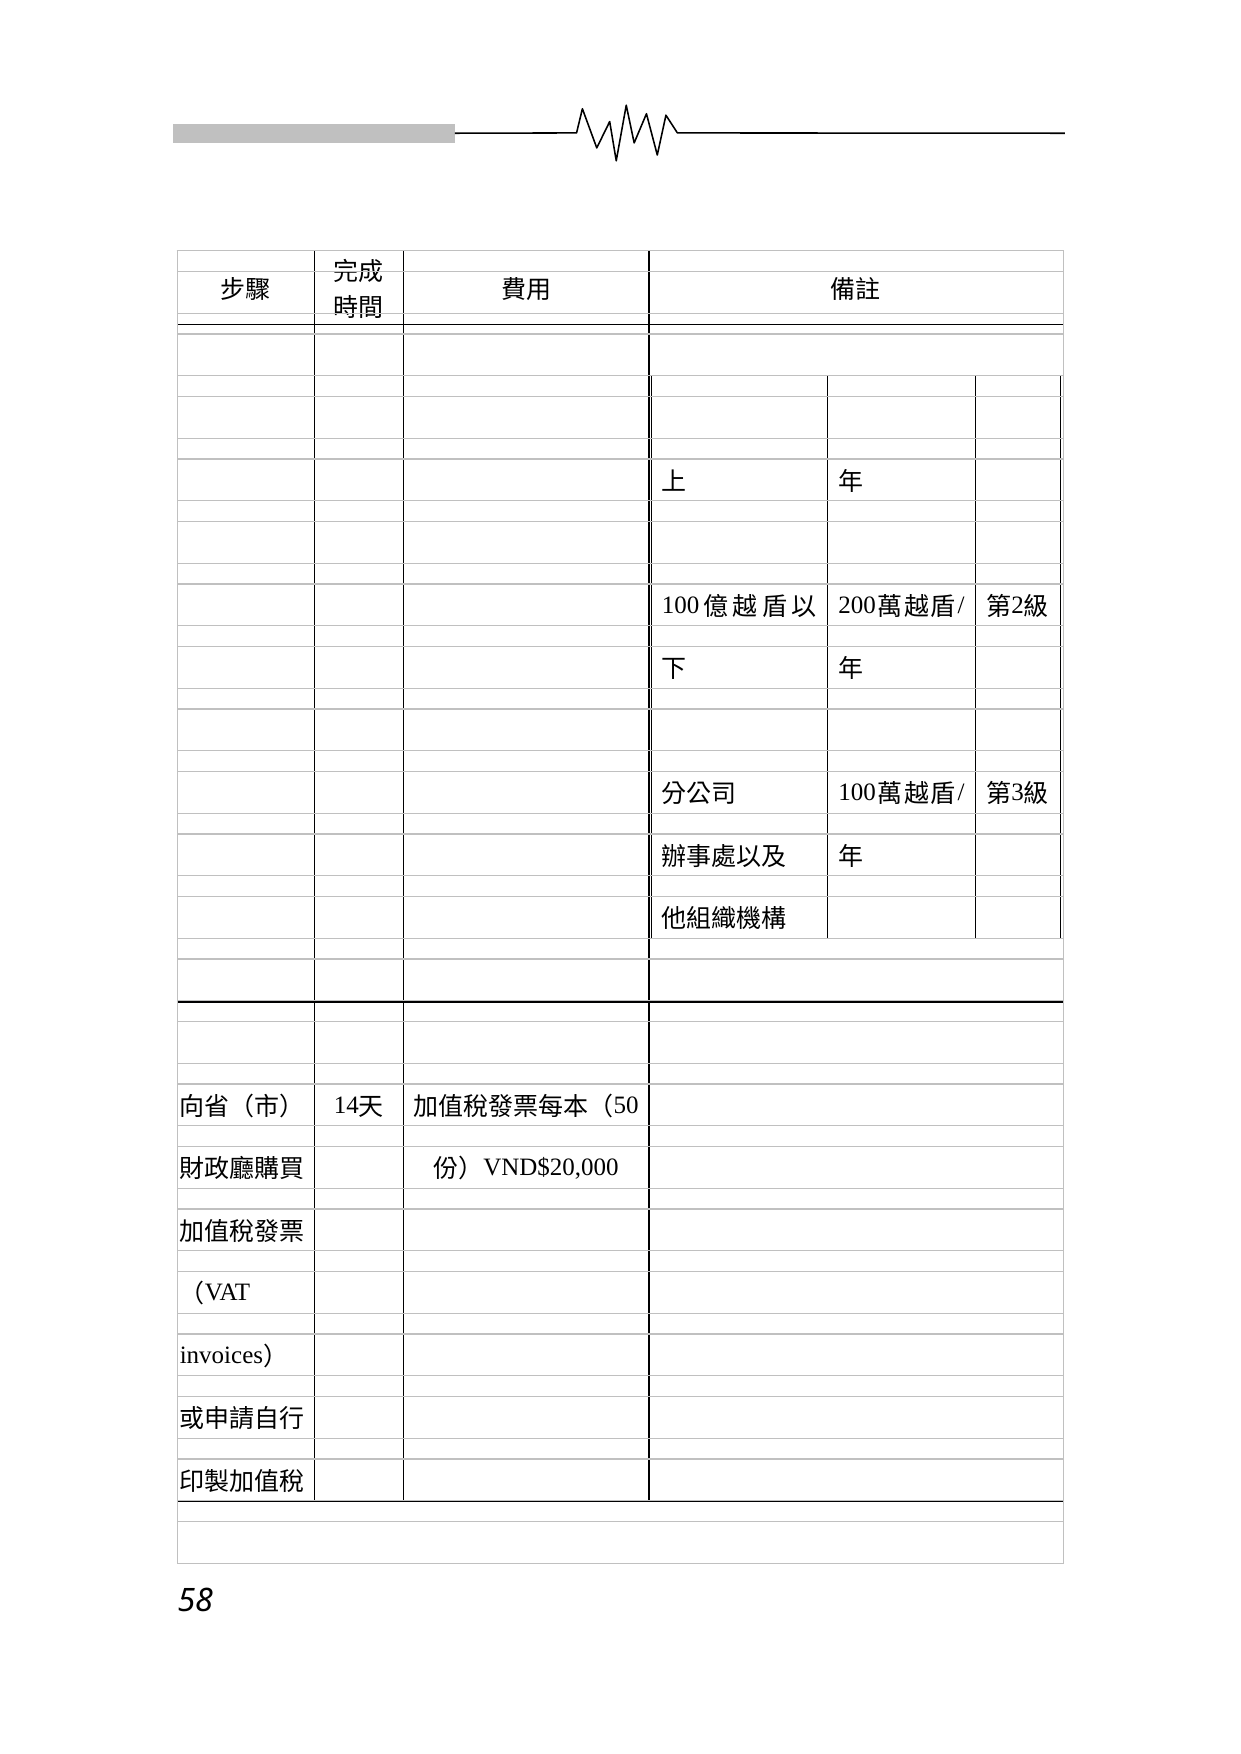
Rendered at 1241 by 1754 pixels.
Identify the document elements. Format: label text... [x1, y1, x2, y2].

table_cell [178, 501, 314, 521]
table_cell [404, 522, 648, 563]
table_cell 年 [828, 460, 975, 500]
table_cell [404, 1064, 648, 1083]
table_cell [652, 522, 827, 563]
table_cell [976, 710, 1060, 750]
table_cell [178, 522, 314, 563]
table_cell [178, 335, 314, 375]
table_cell [976, 397, 1060, 438]
table_cell [650, 335, 1063, 375]
table_cell invoices） [178, 1335, 314, 1375]
table_cell [650, 1126, 1063, 1146]
table_cell [828, 439, 975, 458]
table_cell [404, 1439, 648, 1458]
table_cell [178, 772, 314, 813]
table_cell [828, 814, 975, 833]
table_cell [404, 1335, 648, 1375]
table_cell 14天 [315, 1085, 403, 1125]
table_cell [650, 960, 1063, 1000]
table_cell [404, 325, 648, 333]
table_cell [976, 814, 1060, 833]
table_cell [315, 1147, 403, 1188]
table_cell [178, 1376, 314, 1396]
table_cell [315, 939, 403, 958]
table_cell [828, 876, 975, 896]
table_cell 他組織機構 [652, 897, 827, 938]
table_cell [650, 1335, 1063, 1375]
table_cell [315, 689, 403, 708]
table_cell [178, 647, 314, 688]
table_cell [828, 376, 975, 396]
table_cell [404, 460, 648, 500]
table_cell [404, 876, 648, 896]
table_cell [976, 522, 1060, 563]
table_cell [404, 897, 648, 938]
table_cell [315, 814, 403, 833]
table_cell [828, 522, 975, 563]
table_cell [650, 1314, 1063, 1333]
table_cell [652, 626, 827, 646]
table_cell [652, 751, 827, 771]
table_cell [315, 1335, 403, 1375]
table_cell [178, 960, 314, 1000]
table_cell [650, 325, 1063, 333]
table_cell [315, 376, 403, 396]
table_cell [650, 1439, 1063, 1458]
table_cell [178, 397, 314, 438]
table_cell [315, 1397, 403, 1438]
table_cell [976, 835, 1060, 875]
table_cell [404, 1314, 648, 1333]
table_cell [976, 501, 1060, 521]
table_cell [178, 376, 314, 396]
table_cell [404, 376, 648, 396]
table_cell [404, 501, 648, 521]
table_cell [404, 772, 648, 813]
table_cell [178, 1003, 314, 1021]
table_cell 份）VND$20,000 [404, 1147, 648, 1188]
table_cell [650, 1189, 1063, 1208]
table_cell [178, 897, 314, 938]
table_cell [178, 1314, 314, 1333]
table_cell [652, 397, 827, 438]
table_cell [315, 325, 403, 333]
table_cell [315, 1210, 403, 1250]
table_cell 加值稅發票每本（50 [404, 1085, 648, 1125]
table_cell [976, 564, 1060, 583]
table_cell [178, 585, 314, 625]
table_cell [315, 1251, 403, 1271]
table_cell [178, 710, 314, 750]
table_cell [828, 397, 975, 438]
table_cell 100億越盾以 [652, 585, 827, 625]
table_cell [652, 876, 827, 896]
table_cell [315, 564, 403, 583]
table_cell [315, 876, 403, 896]
table_cell 年 [828, 647, 975, 688]
table_cell [178, 1064, 314, 1083]
table_cell [178, 751, 314, 771]
table_header [404, 251, 648, 271]
table_header [178, 314, 314, 324]
table_cell [828, 710, 975, 750]
table_header 完成 時間 [315, 251, 403, 271]
table_cell 加值稅發票 [178, 1210, 314, 1250]
table_cell [650, 1251, 1063, 1271]
table_cell [404, 689, 648, 708]
table_cell [315, 647, 403, 688]
table_cell [404, 1126, 648, 1146]
table_cell [178, 939, 314, 958]
table_cell [650, 1376, 1063, 1396]
table_cell [315, 960, 403, 1000]
table_cell [404, 1376, 648, 1396]
table_cell [404, 1189, 648, 1208]
table_cell [178, 876, 314, 896]
table_cell [828, 501, 975, 521]
table_cell [178, 1126, 314, 1146]
table_cell [652, 439, 827, 458]
table_cell [976, 897, 1060, 938]
table_cell [404, 939, 648, 958]
table_cell [976, 751, 1060, 771]
table_cell [178, 835, 314, 875]
table_cell [652, 710, 827, 750]
table_cell [315, 1022, 403, 1063]
table_cell [404, 626, 648, 646]
table_cell [178, 689, 314, 708]
table_cell [315, 751, 403, 771]
table_cell [828, 751, 975, 771]
table_cell 財政廳購買 [178, 1147, 314, 1188]
table_cell [404, 1210, 648, 1250]
table_cell 第2級 [976, 585, 1060, 625]
table_cell 年 [828, 835, 975, 875]
table_cell [315, 1314, 403, 1333]
table_cell [828, 564, 975, 583]
table_cell [315, 626, 403, 646]
table_cell [404, 835, 648, 875]
table_cell [650, 1064, 1063, 1083]
table_cell [315, 335, 403, 375]
table_cell 下 [652, 647, 827, 688]
table_cell [404, 1251, 648, 1271]
table_cell [315, 460, 403, 500]
table_cell [652, 564, 827, 583]
table_header 費用 [404, 272, 648, 313]
table_cell [828, 626, 975, 646]
table_cell [650, 1085, 1063, 1125]
table_cell [315, 772, 403, 813]
table_cell [650, 1272, 1063, 1313]
table_cell [650, 1147, 1063, 1188]
table_cell [315, 1064, 403, 1083]
table_cell [976, 439, 1060, 458]
table_cell 第3級 [976, 772, 1060, 813]
table_cell [828, 689, 975, 708]
table_cell [315, 522, 403, 563]
table_cell [178, 1189, 314, 1208]
table_cell [404, 751, 648, 771]
table_cell [650, 1397, 1063, 1438]
table_cell [315, 1003, 403, 1021]
table_cell [315, 1272, 403, 1313]
table_cell [650, 1022, 1063, 1063]
table_cell [315, 1126, 403, 1146]
table_cell [828, 897, 975, 938]
table_cell [404, 814, 648, 833]
table_cell 辦事處以及 [652, 835, 827, 875]
table_cell [178, 439, 314, 458]
table_cell [315, 710, 403, 750]
table_cell [315, 501, 403, 521]
table_cell [315, 1460, 403, 1500]
table_header [650, 251, 1063, 271]
table_cell [976, 376, 1060, 396]
table_cell [652, 689, 827, 708]
table_cell [404, 1397, 648, 1438]
table_cell [404, 397, 648, 438]
table_cell [652, 376, 827, 396]
table_cell [404, 710, 648, 750]
table_cell [315, 439, 403, 458]
table_cell [315, 1189, 403, 1208]
table_cell [178, 814, 314, 833]
table_cell 印製加值稅 [178, 1460, 314, 1500]
table_cell [976, 647, 1060, 688]
table_header 備註 [650, 272, 1063, 313]
table_cell [178, 325, 314, 333]
table_cell [650, 1210, 1063, 1250]
table_cell [976, 689, 1060, 708]
table_cell [178, 460, 314, 500]
table_header 步驟 [178, 272, 314, 313]
table_header 完成 時間 [315, 314, 403, 324]
table_cell [404, 1003, 648, 1021]
table_cell [404, 585, 648, 625]
table_cell 分公司 [652, 772, 827, 813]
table_cell [976, 876, 1060, 896]
table_cell 向省（市） [178, 1085, 314, 1125]
table_cell [178, 564, 314, 583]
table_header [178, 251, 314, 271]
table_cell [315, 1439, 403, 1458]
table_cell [315, 397, 403, 438]
table_cell [650, 1003, 1063, 1021]
table_cell [404, 439, 648, 458]
table_cell （VAT [178, 1272, 314, 1313]
table_cell [652, 501, 827, 521]
table_cell [315, 835, 403, 875]
table_cell [404, 1022, 648, 1063]
table_cell [315, 1376, 403, 1396]
table_cell [178, 1022, 314, 1063]
table_cell [178, 626, 314, 646]
table_cell 200萬越盾/ [828, 585, 975, 625]
table_header [404, 314, 648, 324]
table_cell 或申請自行 [178, 1397, 314, 1438]
table_cell [178, 1439, 314, 1458]
table_cell [404, 647, 648, 688]
table_cell 上 [652, 460, 827, 500]
table_cell [404, 564, 648, 583]
table_cell [178, 1251, 314, 1271]
table_cell 100萬越盾/ [828, 772, 975, 813]
table_cell [650, 939, 1063, 958]
table_cell [404, 1272, 648, 1313]
table_cell [652, 814, 827, 833]
table_cell [976, 626, 1060, 646]
table_cell [315, 585, 403, 625]
table_cell [404, 960, 648, 1000]
table_cell [404, 1460, 648, 1500]
table_cell [976, 460, 1060, 500]
table_cell [650, 1460, 1063, 1500]
table_header 完成 時間 [315, 272, 403, 313]
table_cell [404, 335, 648, 375]
table_header [650, 314, 1063, 324]
table_cell [315, 897, 403, 938]
